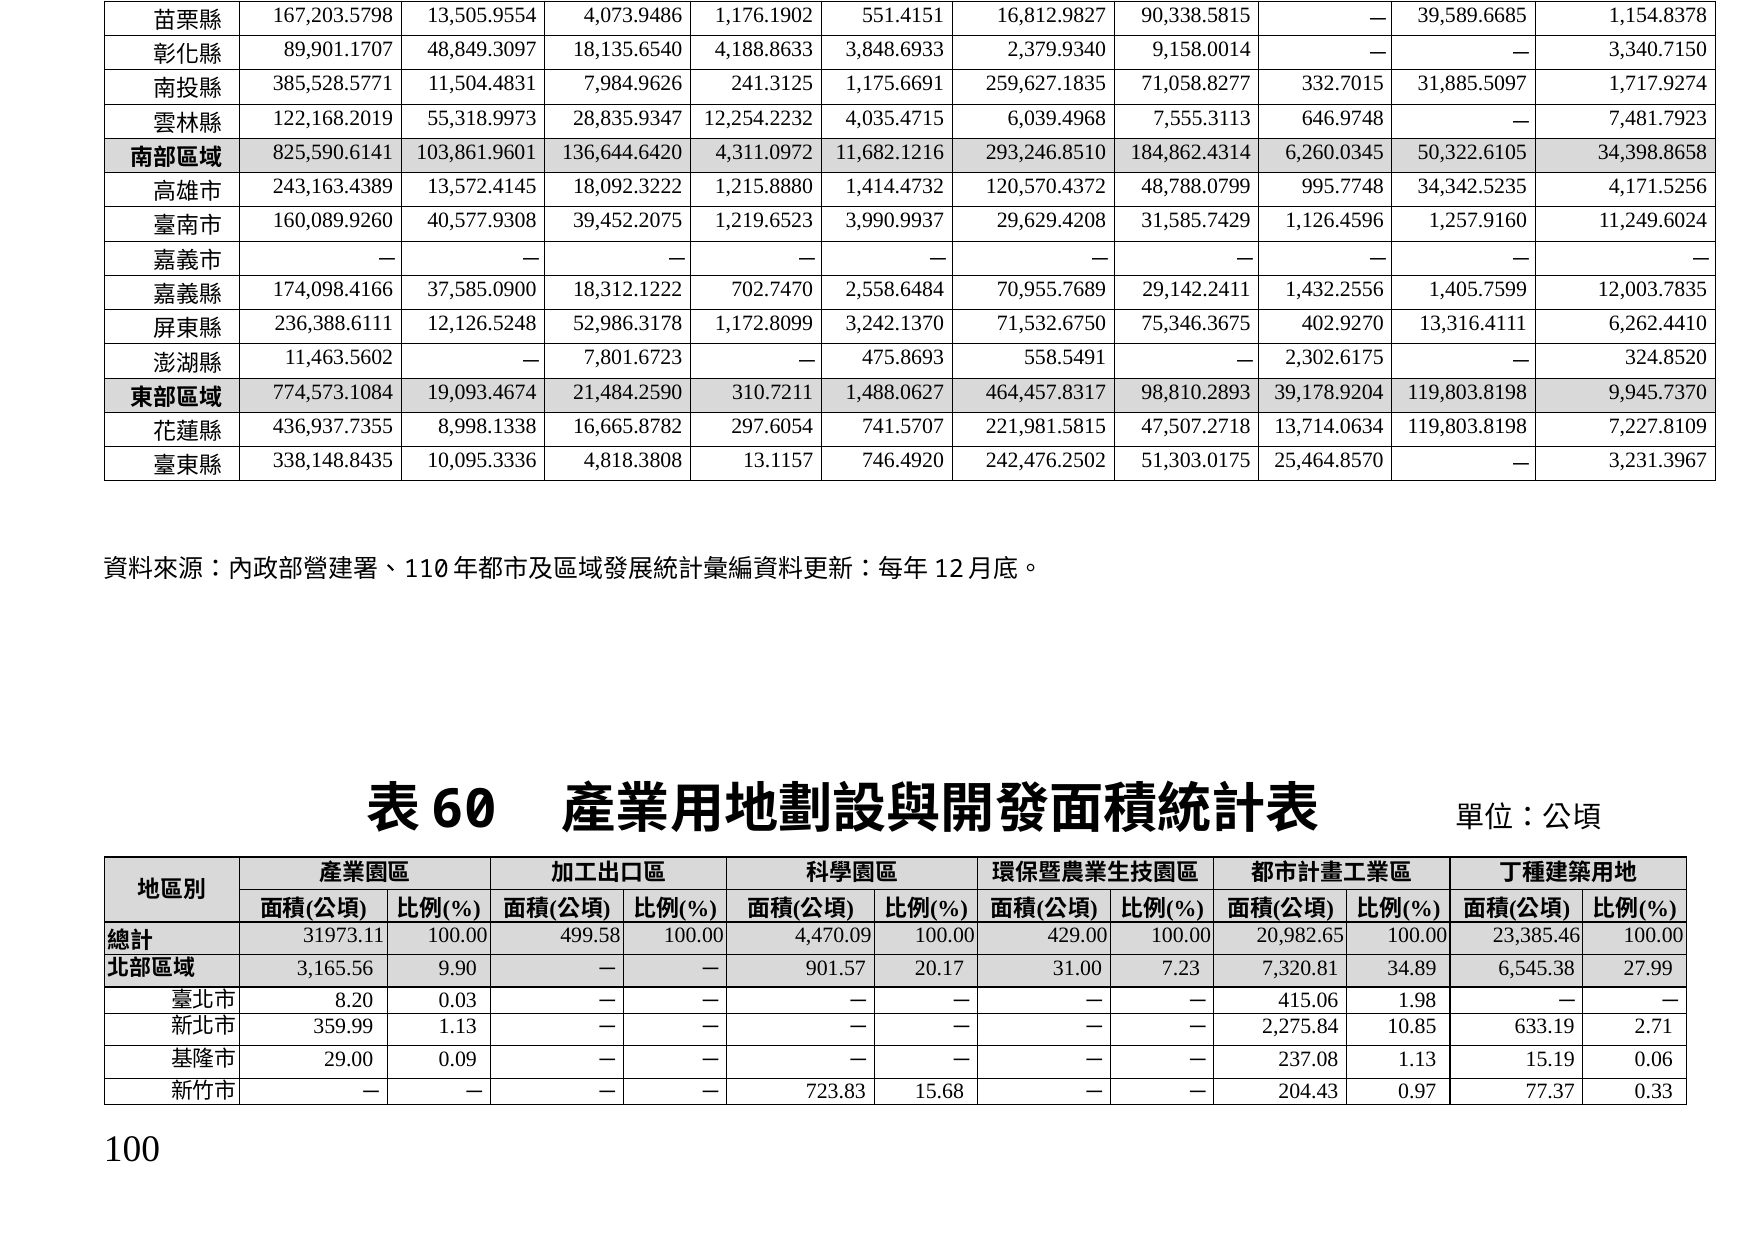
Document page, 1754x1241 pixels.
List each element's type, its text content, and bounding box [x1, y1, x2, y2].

table_cell 100.00 [1111, 923, 1213, 954]
table_cell 324.8520 [1536, 344, 1715, 378]
table_cell 204.43 [1214, 1079, 1346, 1103]
table_cell ─ [1451, 988, 1582, 1012]
table_cell ─ [624, 1046, 726, 1077]
table_cell 6,262.4410 [1536, 310, 1715, 343]
table_cell 297.6054 [691, 413, 821, 446]
table_cell ─ [1111, 1079, 1213, 1103]
table_cell ─ [491, 1014, 623, 1045]
table_cell 7,984.9626 [545, 70, 690, 103]
table_cell 167,203.5798 [240, 2, 401, 35]
table_cell 4,311.0972 [691, 139, 821, 172]
table_cell 19,093.4674 [402, 379, 544, 412]
table_cell 面積(公頃) [240, 890, 387, 921]
table_cell 7.23 [1111, 955, 1213, 986]
table_cell － [1392, 36, 1535, 69]
table_cell 0.09 [388, 1046, 490, 1077]
table_cell 1,432.2556 [1259, 276, 1391, 309]
table_cell － [240, 242, 401, 275]
table_cell － [1536, 242, 1715, 275]
table_cell 面積(公頃) [727, 890, 874, 921]
table_cell 119,803.8198 [1392, 413, 1535, 446]
table_cell 1,172.8099 [691, 310, 821, 343]
table_cell 總計 [105, 923, 239, 954]
table_cell ─ [1111, 1014, 1213, 1045]
table_cell 464,457.8317 [953, 379, 1114, 412]
table_cell － [1259, 2, 1391, 35]
table_cell 89,901.1707 [240, 36, 401, 69]
table_cell ─ [875, 988, 977, 1012]
table_cell 31.00 [978, 955, 1110, 986]
table_cell ─ [624, 988, 726, 1012]
table_cell 402.9270 [1259, 310, 1391, 343]
table_cell 28,835.9347 [545, 105, 690, 138]
table_cell 475.8693 [822, 344, 952, 378]
table_cell 436,937.7355 [240, 413, 401, 446]
table_cell 1,126.4596 [1259, 207, 1391, 241]
table_cell ─ [624, 1079, 726, 1103]
table_cell 13,505.9554 [402, 2, 544, 35]
table_cell 1,176.1902 [691, 2, 821, 35]
table_cell ─ [875, 1046, 977, 1077]
table_cell ─ [624, 955, 726, 986]
table_cell 50,322.6105 [1392, 139, 1535, 172]
table_cell 551.4151 [822, 2, 952, 35]
table_cell 南部區域 [105, 139, 239, 172]
table_cell 比例(%) [1111, 890, 1213, 921]
table_cell 4,188.8633 [691, 36, 821, 69]
table_cell 面積(公頃) [491, 890, 623, 921]
table_cell 嘉義市 [105, 242, 239, 275]
table_cell 2,302.6175 [1259, 344, 1391, 378]
table_header 環保暨農業生技園區 [978, 858, 1213, 889]
table_cell ─ [727, 1014, 874, 1045]
table_cell 136,644.6420 [545, 139, 690, 172]
table_cell 122,168.2019 [240, 105, 401, 138]
table_cell 27.99 [1583, 955, 1686, 986]
table_cell 7,320.81 [1214, 955, 1346, 986]
table_cell 70,955.7689 [953, 276, 1114, 309]
table_cell － [691, 344, 821, 378]
table_cell 4,171.5256 [1536, 173, 1715, 206]
table_cell 100.00 [624, 923, 726, 954]
table_cell 7,801.6723 [545, 344, 690, 378]
table_cell 34,342.5235 [1392, 173, 1535, 206]
table_cell 基隆市 [105, 1046, 239, 1077]
table_cell 雲林縣 [105, 105, 239, 138]
table_cell 20,982.65 [1214, 923, 1346, 954]
table_cell 1,257.9160 [1392, 207, 1535, 241]
table_cell 774,573.1084 [240, 379, 401, 412]
table_cell 13.1157 [691, 447, 821, 480]
table_cell 3,990.9937 [822, 207, 952, 241]
table_cell 120,570.4372 [953, 173, 1114, 206]
table_cell 新北市 [105, 1014, 239, 1045]
table_cell 10,095.3336 [402, 447, 544, 480]
table_cell ─ [727, 1046, 874, 1077]
table_cell － [1115, 242, 1258, 275]
table_cell 429.00 [978, 923, 1110, 954]
table_header 加工出口區 [491, 858, 726, 889]
table_cell 37,585.0900 [402, 276, 544, 309]
table_cell 澎湖縣 [105, 344, 239, 378]
table_cell 47,507.2718 [1115, 413, 1258, 446]
table_cell 237.08 [1214, 1046, 1346, 1077]
table_cell － [1392, 105, 1535, 138]
table_cell 415.06 [1214, 988, 1346, 1012]
table_cell 71,532.6750 [953, 310, 1114, 343]
table_cell 236,388.6111 [240, 310, 401, 343]
table_cell ─ [978, 1046, 1110, 1077]
table_cell 31,885.5097 [1392, 70, 1535, 103]
table_cell 293,246.8510 [953, 139, 1114, 172]
table_cell 901.57 [727, 955, 874, 986]
table_cell ─ [624, 1014, 726, 1045]
table_cell 39,452.2075 [545, 207, 690, 241]
table_cell 310.7211 [691, 379, 821, 412]
table_cell 花蓮縣 [105, 413, 239, 446]
table_cell － [1392, 242, 1535, 275]
table_cell ─ [1583, 988, 1686, 1012]
table_cell 1,405.7599 [1392, 276, 1535, 309]
table_cell 1.13 [388, 1014, 490, 1045]
table_cell 屏東縣 [105, 310, 239, 343]
table_cell 40,577.9308 [402, 207, 544, 241]
table_cell － [402, 242, 544, 275]
table_cell ─ [875, 1014, 977, 1045]
table_cell － [545, 242, 690, 275]
table_cell － [1392, 344, 1535, 378]
table_cell － [1259, 242, 1391, 275]
table_cell ─ [491, 1046, 623, 1077]
table_cell 1,488.0627 [822, 379, 952, 412]
table_cell 3,242.1370 [822, 310, 952, 343]
table_cell ─ [978, 988, 1110, 1012]
table_cell 242,476.2502 [953, 447, 1114, 480]
table_cell 34,398.8658 [1536, 139, 1715, 172]
table_cell 100.00 [875, 923, 977, 954]
table_cell ─ [491, 988, 623, 1012]
table_cell ─ [240, 1079, 387, 1103]
table_cell 29,629.4208 [953, 207, 1114, 241]
table_cell 0.97 [1347, 1079, 1449, 1103]
table_cell 3,231.3967 [1536, 447, 1715, 480]
table_cell 3,340.7150 [1536, 36, 1715, 69]
table_cell 702.7470 [691, 276, 821, 309]
table_header 都市計畫工業區 [1214, 858, 1449, 889]
table_cell 90,338.5815 [1115, 2, 1258, 35]
table_cell 臺東縣 [105, 447, 239, 480]
table_cell 52,986.3178 [545, 310, 690, 343]
table_cell 746.4920 [822, 447, 952, 480]
table_cell 高雄市 [105, 173, 239, 206]
table_cell － [1259, 36, 1391, 69]
table_cell 15.68 [875, 1079, 977, 1103]
table_cell 29.00 [240, 1046, 387, 1077]
table_cell 4,818.3808 [545, 447, 690, 480]
table_cell 7,481.7923 [1536, 105, 1715, 138]
table_cell 100.00 [1583, 923, 1686, 954]
table_cell 34.89 [1347, 955, 1449, 986]
table_cell 100.00 [388, 923, 490, 954]
table_cell 1.98 [1347, 988, 1449, 1012]
table_header 科學園區 [727, 858, 977, 889]
table_cell ─ [491, 955, 623, 986]
table_cell 1,414.4732 [822, 173, 952, 206]
table_cell 13,714.0634 [1259, 413, 1391, 446]
table_cell 東部區域 [105, 379, 239, 412]
table_cell 100.00 [1347, 923, 1449, 954]
table_cell 2,275.84 [1214, 1014, 1346, 1045]
table_cell 18,092.3222 [545, 173, 690, 206]
table_cell 98,810.2893 [1115, 379, 1258, 412]
table_cell 6,039.4968 [953, 105, 1114, 138]
table_cell 9,158.0014 [1115, 36, 1258, 69]
table_cell 1,215.8880 [691, 173, 821, 206]
table_cell 2,558.6484 [822, 276, 952, 309]
table_cell 20.17 [875, 955, 977, 986]
table_cell 499.58 [491, 923, 623, 954]
table_cell 7,555.3113 [1115, 105, 1258, 138]
table_cell 39,589.6685 [1392, 2, 1535, 35]
table_cell － [691, 242, 821, 275]
table_cell 4,035.4715 [822, 105, 952, 138]
table_header 產業園區 [240, 858, 490, 889]
table_cell 25,464.8570 [1259, 447, 1391, 480]
table_cell 比例(%) [1347, 890, 1449, 921]
table_header 丁種建築用地 [1451, 858, 1686, 889]
table_cell 11,682.1216 [822, 139, 952, 172]
table_cell 9,945.7370 [1536, 379, 1715, 412]
table_cell 1,154.8378 [1536, 2, 1715, 35]
table_cell 0.03 [388, 988, 490, 1012]
table_cell 259,627.1835 [953, 70, 1114, 103]
table_cell 48,788.0799 [1115, 173, 1258, 206]
table_cell 10.85 [1347, 1014, 1449, 1045]
table_cell 8.20 [240, 988, 387, 1012]
table_cell 彰化縣 [105, 36, 239, 69]
table_cell 比例(%) [388, 890, 490, 921]
table_cell － [402, 344, 544, 378]
table_cell 160,089.9260 [240, 207, 401, 241]
table_cell － [1115, 344, 1258, 378]
table_cell 6,545.38 [1451, 955, 1582, 986]
table_cell 23,385.46 [1451, 923, 1582, 954]
table_cell 174,098.4166 [240, 276, 401, 309]
table_cell 臺北市 [105, 988, 239, 1012]
table_cell 12,003.7835 [1536, 276, 1715, 309]
table_cell 新竹市 [105, 1079, 239, 1103]
table_cell 6,260.0345 [1259, 139, 1391, 172]
table_cell 面積(公頃) [1214, 890, 1346, 921]
table_cell 8,998.1338 [402, 413, 544, 446]
table_cell 13,316.4111 [1392, 310, 1535, 343]
table_cell 633.19 [1451, 1014, 1582, 1045]
table_cell 18,135.6540 [545, 36, 690, 69]
table_cell 241.3125 [691, 70, 821, 103]
table_cell 臺南市 [105, 207, 239, 241]
table_cell 18,312.1222 [545, 276, 690, 309]
table_cell 119,803.8198 [1392, 379, 1535, 412]
table_cell 苗栗縣 [105, 2, 239, 35]
table_cell 0.06 [1583, 1046, 1686, 1077]
table_cell 21,484.2590 [545, 379, 690, 412]
table_cell ─ [1111, 988, 1213, 1012]
table_cell 南投縣 [105, 70, 239, 103]
table_cell 31973.11 [240, 923, 387, 954]
table_cell 558.5491 [953, 344, 1114, 378]
table_cell 13,572.4145 [402, 173, 544, 206]
table_cell － [822, 242, 952, 275]
table_cell 723.83 [727, 1079, 874, 1103]
table_header 地區別 [105, 858, 239, 921]
table_cell 嘉義縣 [105, 276, 239, 309]
table_cell 243,163.4389 [240, 173, 401, 206]
table_cell 29,142.2411 [1115, 276, 1258, 309]
table_cell ─ [1111, 1046, 1213, 1077]
table_cell 11,463.5602 [240, 344, 401, 378]
table_cell 1,219.6523 [691, 207, 821, 241]
table_cell 3,848.6933 [822, 36, 952, 69]
table_cell 741.5707 [822, 413, 952, 446]
table_cell 51,303.0175 [1115, 447, 1258, 480]
table_cell 1,175.6691 [822, 70, 952, 103]
table_cell 3,165.56 [240, 955, 387, 986]
table_cell 11,504.4831 [402, 70, 544, 103]
table_cell 15.19 [1451, 1046, 1582, 1077]
table_cell 39,178.9204 [1259, 379, 1391, 412]
table_cell ─ [727, 988, 874, 1012]
table_cell 0.33 [1583, 1079, 1686, 1103]
table_cell 北部區域 [105, 955, 239, 986]
table_cell 77.37 [1451, 1079, 1582, 1103]
table_cell 2.71 [1583, 1014, 1686, 1045]
table_cell 385,528.5771 [240, 70, 401, 103]
table_cell 比例(%) [624, 890, 726, 921]
subtitle 資料來源：內政部營建署、110年都市及區域發展統計彙編資料更新：每年12月底。 [103, 481, 1639, 606]
table_cell 359.99 [240, 1014, 387, 1045]
subtitle 表60 產業用地劃設與開發面積統計表 單位：公頃 [103, 731, 1639, 856]
table_cell 7,227.8109 [1536, 413, 1715, 446]
table_cell ─ [978, 1014, 1110, 1045]
table_cell 71,058.8277 [1115, 70, 1258, 103]
table_cell 995.7748 [1259, 173, 1391, 206]
table_cell 55,318.9973 [402, 105, 544, 138]
table_cell 11,249.6024 [1536, 207, 1715, 241]
table_cell 9.90 [388, 955, 490, 986]
table_cell 16,665.8782 [545, 413, 690, 446]
table_cell 221,981.5815 [953, 413, 1114, 446]
table_cell － [953, 242, 1114, 275]
table_cell 825,590.6141 [240, 139, 401, 172]
table_cell ─ [978, 1079, 1110, 1103]
table_cell 4,073.9486 [545, 2, 690, 35]
table_cell 2,379.9340 [953, 36, 1114, 69]
table_cell 面積(公頃) [978, 890, 1110, 921]
table_cell 16,812.9827 [953, 2, 1114, 35]
table_cell 1.13 [1347, 1046, 1449, 1077]
table_cell 比例(%) [1583, 890, 1686, 921]
table_cell 332.7015 [1259, 70, 1391, 103]
table_cell 103,861.9601 [402, 139, 544, 172]
table_cell 338,148.8435 [240, 447, 401, 480]
table_cell － [1392, 447, 1535, 480]
table_cell 48,849.3097 [402, 36, 544, 69]
table_cell ─ [388, 1079, 490, 1103]
table_cell 12,254.2232 [691, 105, 821, 138]
table_cell 31,585.7429 [1115, 207, 1258, 241]
table_cell 比例(%) [875, 890, 977, 921]
table_cell 184,862.4314 [1115, 139, 1258, 172]
table_cell ─ [491, 1079, 623, 1103]
table_cell 12,126.5248 [402, 310, 544, 343]
table_cell 646.9748 [1259, 105, 1391, 138]
table_cell 4,470.09 [727, 923, 874, 954]
table_cell 1,717.9274 [1536, 70, 1715, 103]
table_cell 面積(公頃) [1451, 890, 1582, 921]
table_cell 75,346.3675 [1115, 310, 1258, 343]
